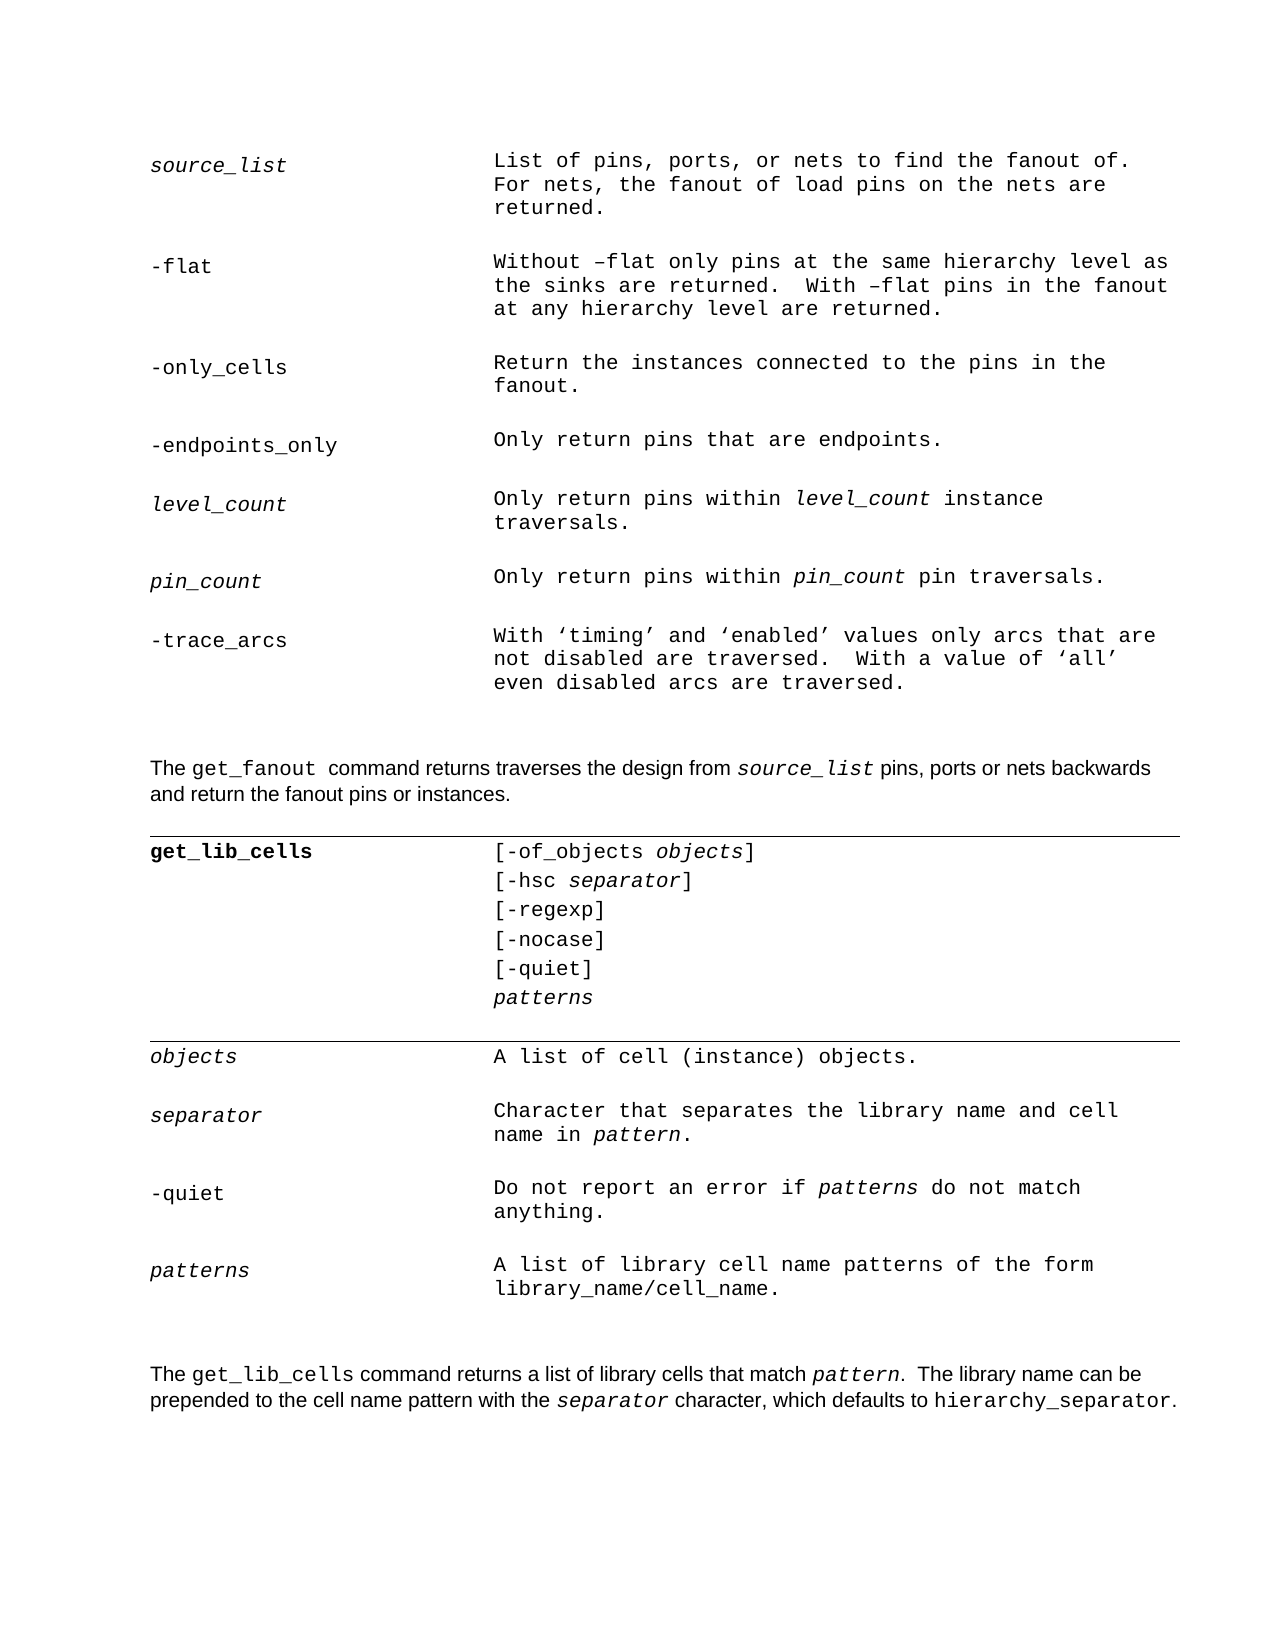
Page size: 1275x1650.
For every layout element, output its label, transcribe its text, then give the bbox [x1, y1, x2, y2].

text The get_lib_cells command returns a list of library cells that match pattern. The library name can be prepended to the cell name pattern with the separator character, which defaults to hierarchy_separator. [150, 1362, 1180, 1413]
table_cell -flat [150, 251, 493, 352]
table_cell A list of cell (instance) objects. [493, 1042, 1180, 1100]
table_cell -only_cells [150, 352, 493, 429]
table_cell Do not report an error if patterns do not match anything. [493, 1177, 1180, 1254]
table_cell pin_count [150, 566, 493, 625]
table_cell With ‘timing’ and ‘enabled’ values only arcs that are not disabled are traversed. With a value of ‘all’ even disabled arcs are traversed. [493, 625, 1180, 726]
table_cell level_count [150, 488, 493, 566]
table_header get_lib_cells [150, 837, 493, 1041]
table_cell Return the instances connected to the pins in the fanout. [493, 352, 1180, 429]
table_cell -quiet [150, 1177, 493, 1254]
table_cell -endpoints_only [150, 429, 493, 488]
table_cell objects [150, 1042, 493, 1100]
table_cell patterns [150, 1255, 493, 1332]
table_cell Only return pins that are endpoints. [493, 429, 1180, 488]
table_cell A list of library cell name patterns of the form library_name/cell_name. [493, 1255, 1180, 1332]
table_cell separator [150, 1100, 493, 1177]
table_cell List of pins, ports, or nets to find the fanout of. For nets, the fanout of load pins on the nets are returned. [493, 150, 1180, 251]
table_cell Character that separates the library name and cell name in pattern. [493, 1100, 1180, 1177]
table_cell -trace_arcs [150, 625, 493, 726]
table_cell Only return pins within pin_count pin traversals. [493, 566, 1180, 625]
table_cell source_list [150, 150, 493, 251]
table_cell Without –flat only pins at the same hierarchy level as the sinks are returned. With –flat pins in the fanout at any hierarchy level are returned. [493, 251, 1180, 352]
text The get_fanout command returns traverses the design from source_list pins, ports or nets backwards and return the fanout pins or instances. [150, 756, 1180, 806]
table_cell Only return pins within level_count instance traversals. [493, 488, 1180, 566]
table_header [-of_objects objects] [-hsc separator] [-regexp] [-nocase] [-quiet] patterns [493, 837, 1180, 1041]
